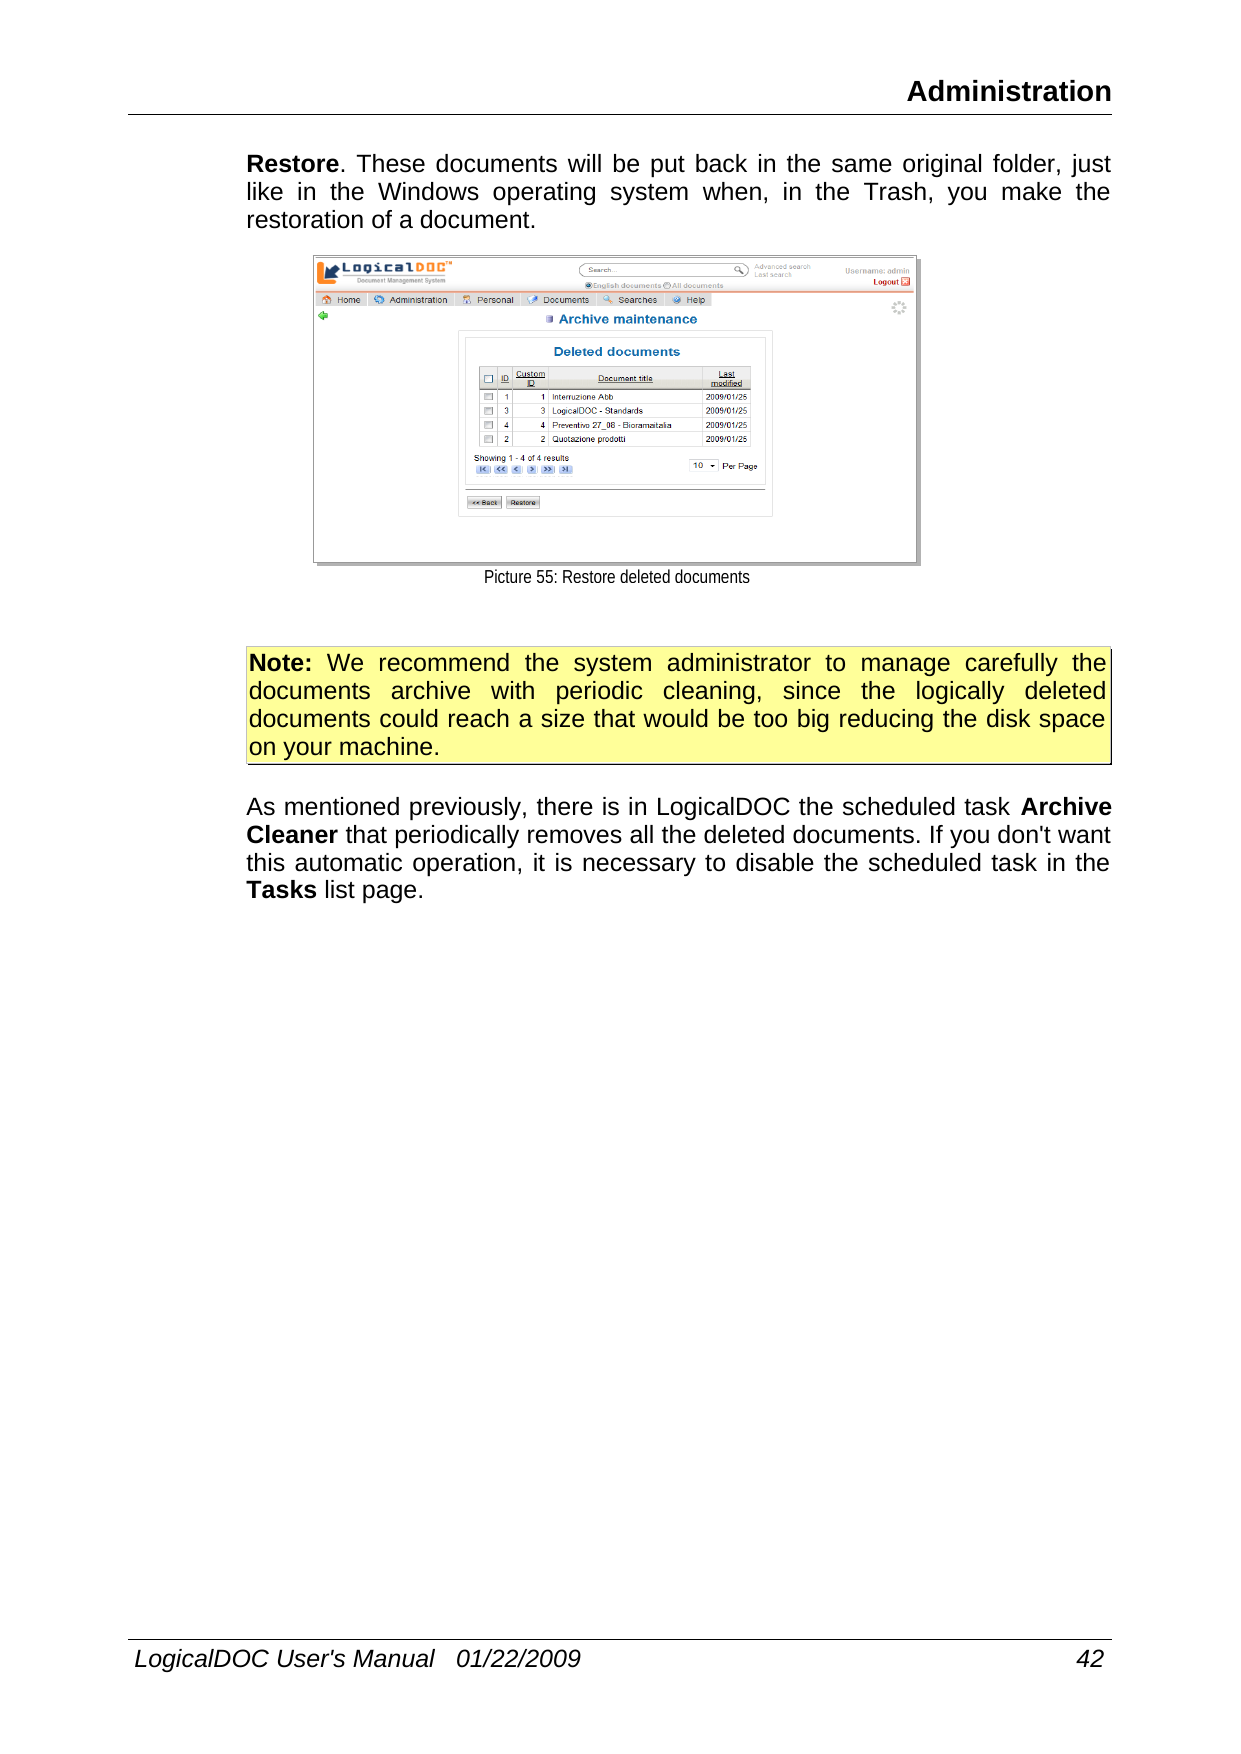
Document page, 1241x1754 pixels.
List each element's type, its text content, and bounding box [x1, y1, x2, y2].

text Picture 55: Restore deleted documents [288, 559, 946, 583]
text As mentioned previously, there is in LogicalDOC the scheduled task Archive Cleaner that periodically removes all the deleted documents. If you don't want this automatic operation, it is necessary to disable the scheduled task in the Tasks list page. [246, 793, 1112, 904]
text Note: We recommend the system administrator to manage carefully the documents archive with periodic cleaning, since the logically deleted documents could reach a size that would be too big reducing the disk space on your machine. [247, 647, 1110, 762]
text [314, 256, 916, 562]
picture [315, 257, 914, 559]
text Restore. These documents will be put back in the same original folder, just like in the Windows operating system when, in the Trash, you make the restoration of a document. [246, 150, 1112, 234]
